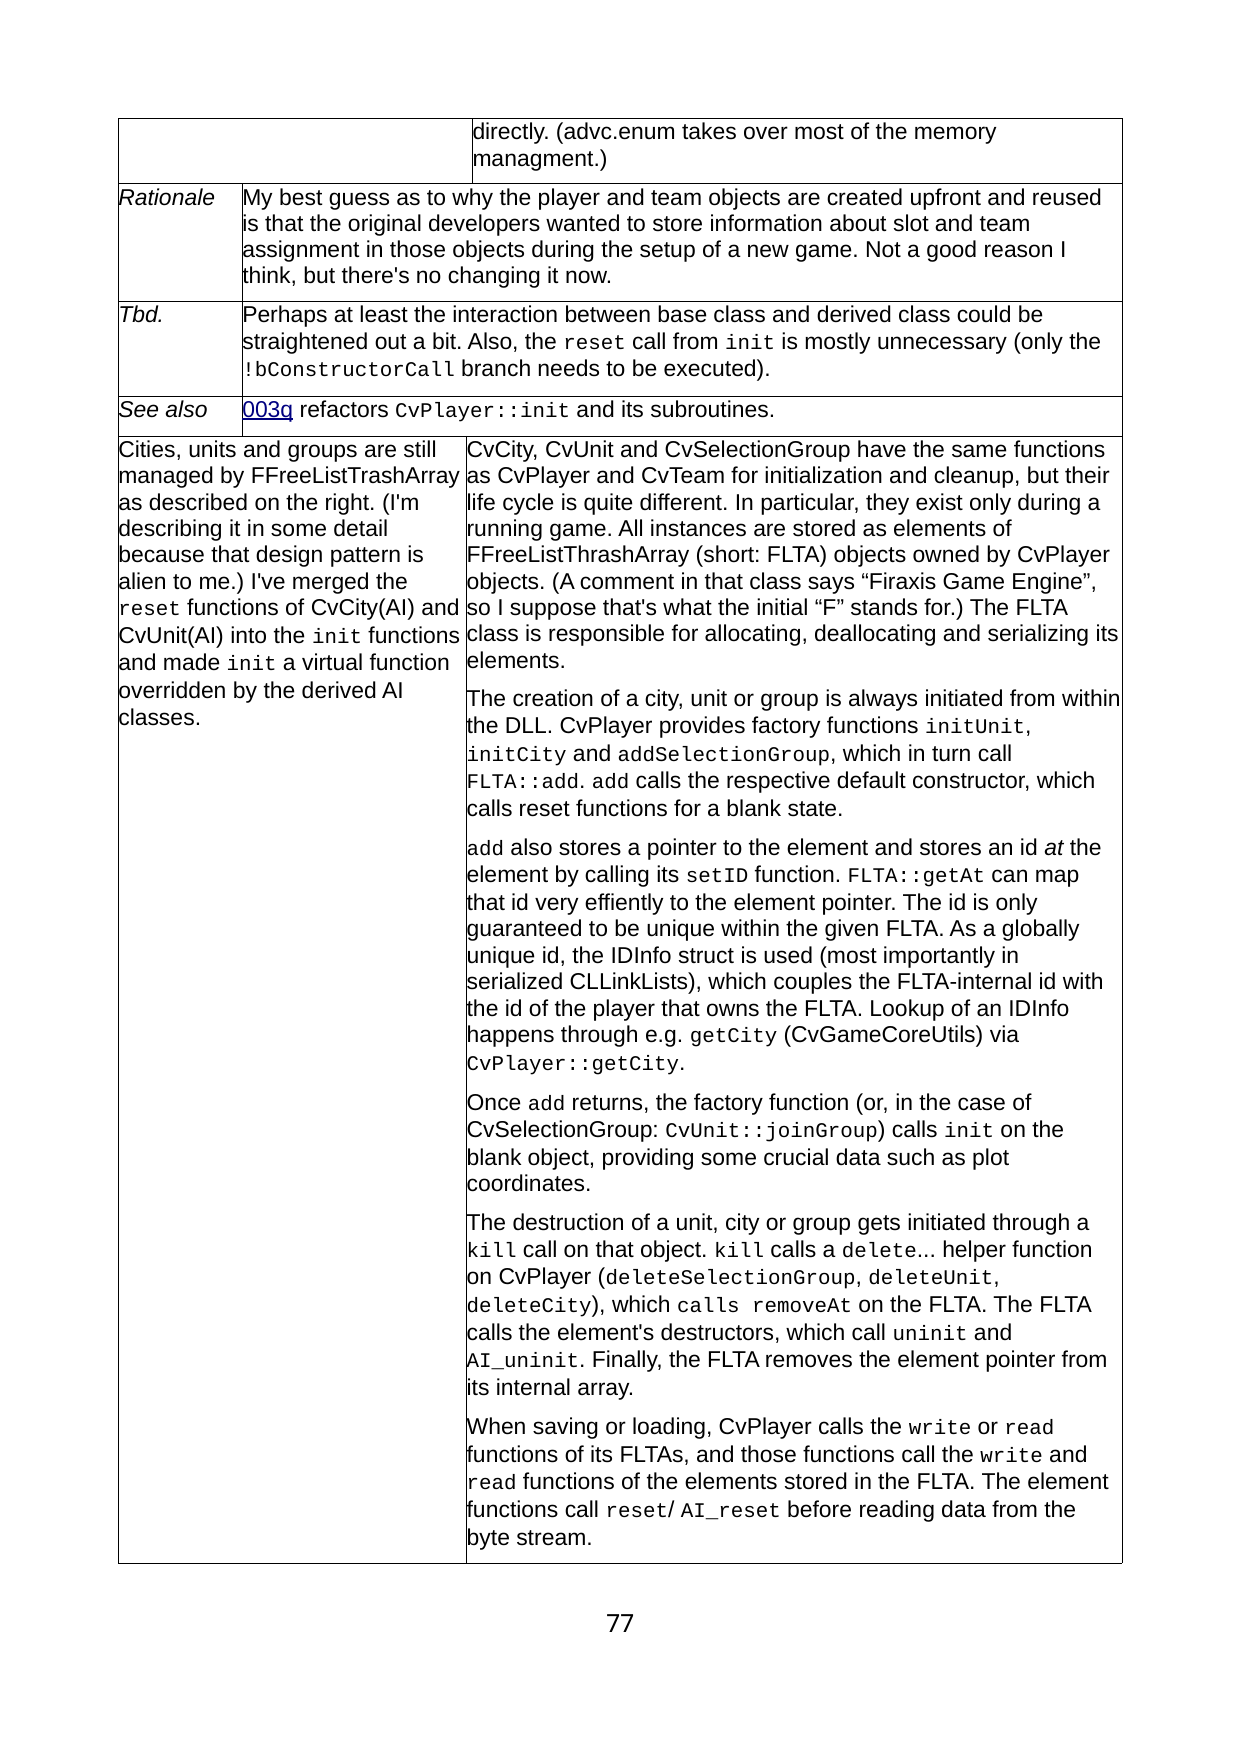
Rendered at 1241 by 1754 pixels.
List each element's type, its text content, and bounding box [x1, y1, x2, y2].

table_cell My best guess as to why the player and team objects are created upfront and reused is that the original developers wanted to store information about slot and team assignment in those objects during the setup of a new game. Not a good reason I think, but there's no changing it now. [243, 184, 1122, 301]
table_cell CvCity, CvUnit and CvSelectionGroup have the same functions as CvPlayer and CvTeam for initialization and cleanup, but their life cycle is quite different. In particular, they exist only during a running game. All instances are stored as elements of FFreeListThrashArray (short: FLTA) objects owned by CvPlayer objects. (A comment in that class says “Firaxis Game Engine”, so I suppose that's what the initial “F” stands for.) The FLTA class is responsible for allocating, deallocating and serializing its elements. The creation of a city, unit or group is always initiated from within the DLL. CvPlayer provides factory functions initUnit, initCity and addSelectionGroup, which in turn call FLTA::add. add calls the respective default constructor, which calls reset functions for a blank state. add also stores a pointer to the element and stores an id at the element by calling its setID function. FLTA::getAt can map that id very effiently to the element pointer. The id is only guaranteed to be unique within the given FLTA. As a globally unique id, the IDInfo struct is used (most importantly in serialized CLLinkLists), which couples the FLTA-internal id with the id of the player that owns the FLTA. Lookup of an IDInfo happens through e.g. getCity (CvGameCoreUtils) via CvPlayer::getCity. Once add returns, the factory function (or, in the case of CvSelectionGroup: CvUnit::joinGroup) calls init on the blank object, providing some crucial data such as plot coordinates. The destruction of a unit, city or group gets initiated through a kill call on that object. kill calls a delete... helper function on CvPlayer (deleteSelectionGroup, deleteUnit, deleteCity), which calls removeAt on the FLTA. The FLTA calls the element's destructors, which call uninit and AI_uninit. Finally, the FLTA removes the element pointer from its internal array. When saving or loading, CvPlayer calls the write or read functions of its FLTAs, and those functions call the write and read functions of the elements stored in the FLTA. The element functions call reset/ AI_reset before reading data from the byte stream. [467, 437, 1122, 1562]
table_cell [119, 119, 472, 183]
table_cell Rationale [119, 184, 242, 301]
table_cell Perhaps at least the interaction between base class and derived class could be straightened out a bit. Also, the reset call from init is mostly unnecessary (only the !bConstructorCall branch needs to be executed). [243, 302, 1122, 396]
table_cell 003q refactors CvPlayer::init and its subroutines. [243, 397, 1122, 436]
table_cell Tbd. [119, 302, 242, 396]
table_cell See also [119, 397, 242, 436]
table_cell Cities, units and groups are still managed by FFreeListTrashArray as described on the right. (I'm describing it in some detail because that design pattern is alien to me.) I've merged the reset functions of CvCity(AI) and CvUnit(AI) into the init functions and made init a virtual function overridden by the derived AI classes. [119, 437, 466, 1562]
table_cell directly. (advc.enum takes over most of the memory managment.) [473, 119, 1122, 183]
